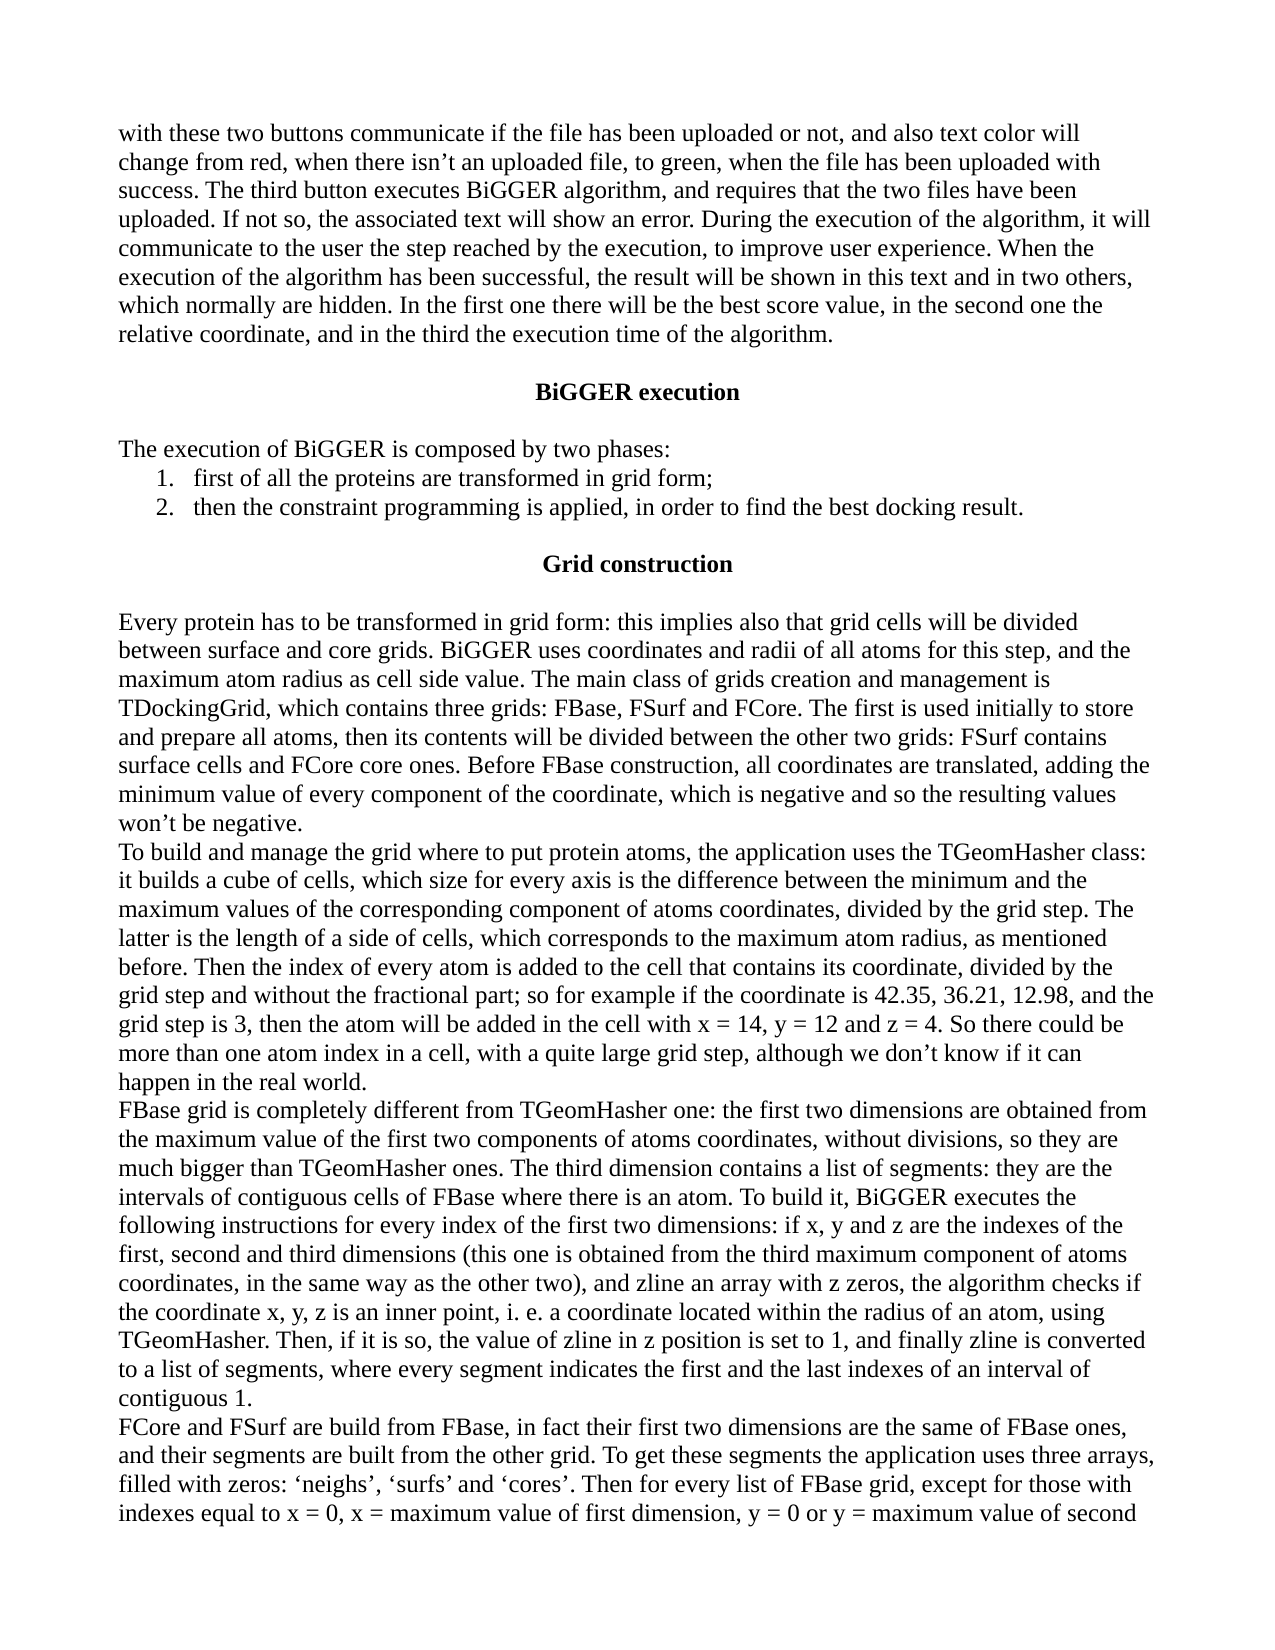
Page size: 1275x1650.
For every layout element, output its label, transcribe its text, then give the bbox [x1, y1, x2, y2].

text FBase grid is completely different from TGeomHasher one: the first two dimensions are obtained from the maximum value of the first two components of atoms coordinates, without divisions, so they are much bigger than TGeomHasher ones. The third dimension contains a list of segments: they are the intervals of contiguous cells of FBase where there is an atom. To build it, BiGGER executes the following instructions for every index of the first two dimensions: if x, y and z are the indexes of the first, second and third dimensions (this one is obtained from the third maximum component of atoms coordinates, in the same way as the other two), and zline an array with z zeros, the algorithm checks if the coordinate x, y, z is an inner point, i. e. a coordinate located within the radius of an atom, using TGeomHasher. Then, if it is so, the value of zline in z position is set to 1, and finally zline is converted to a list of segments, where every segment indicates the first and the last indexes of an interval of contiguous 1. [118, 1096, 1157, 1412]
text The execution of BiGGER is composed by two phases: [118, 434, 1157, 463]
text with these two buttons communicate if the file has been uploaded or not, and also text color will change from red, when there isn’t an uploaded file, to green, when the file has been uploaded with success. The third button executes BiGGER algorithm, and requires that the two files have been uploaded. If not so, the associated text will show an error. During the execution of the algorithm, it will communicate to the user the step reached by the execution, to improve user experience. When the execution of the algorithm has been successful, the result will be shown in this text and in two others, which normally are hidden. In the first one there will be the best score value, in the second one the relative coordinate, and in the third the execution time of the algorithm. [118, 118, 1157, 348]
text BiGGER execution [118, 377, 1157, 406]
list first of all the proteins are transformed in grid form; [156, 463, 1157, 492]
text Every protein has to be transformed in grid form: this implies also that grid cells will be divided between surface and core grids. BiGGER uses coordinates and radii of all atoms for this step, and the maximum atom radius as cell side value. The main class of grids creation and management is TDockingGrid, which contains three grids: FBase, FSurf and FCore. The first is used initially to store and prepare all atoms, then its contents will be divided between the other two grids: FSurf contains surface cells and FCore core ones. Before FBase construction, all coordinates are translated, adding the minimum value of every component of the coordinate, which is negative and so the resulting values won’t be negative. [118, 607, 1157, 837]
text Grid construction [118, 549, 1157, 578]
list then the constraint programming is applied, in order to find the best docking result. [156, 492, 1157, 521]
text To build and manage the grid where to put protein atoms, the application uses the TGeomHasher class: it builds a cube of cells, which size for every axis is the difference between the minimum and the maximum values of the corresponding component of atoms coordinates, divided by the grid step. The latter is the length of a side of cells, which corresponds to the maximum atom radius, as mentioned before. Then the index of every atom is added to the cell that contains its coordinate, divided by the grid step and without the fractional part; so for example if the coordinate is 42.35, 36.21, 12.98, and the grid step is 3, then the atom will be added in the cell with x = 14, y = 12 and z = 4. So there could be more than one atom index in a cell, with a quite large grid step, although we don’t know if it can happen in the real world. [118, 837, 1157, 1096]
text FCore and FSurf are build from FBase, in fact their first two dimensions are the same of FBase ones, and their segments are built from the other grid. To get these segments the application uses three arrays, filled with zeros: ‘neighs’, ‘surfs’ and ‘cores’. Then for every list of FBase grid, except for those with indexes equal to x = 0, x = maximum value of first dimension, y = 0 or y = maximum value of second [118, 1412, 1157, 1527]
